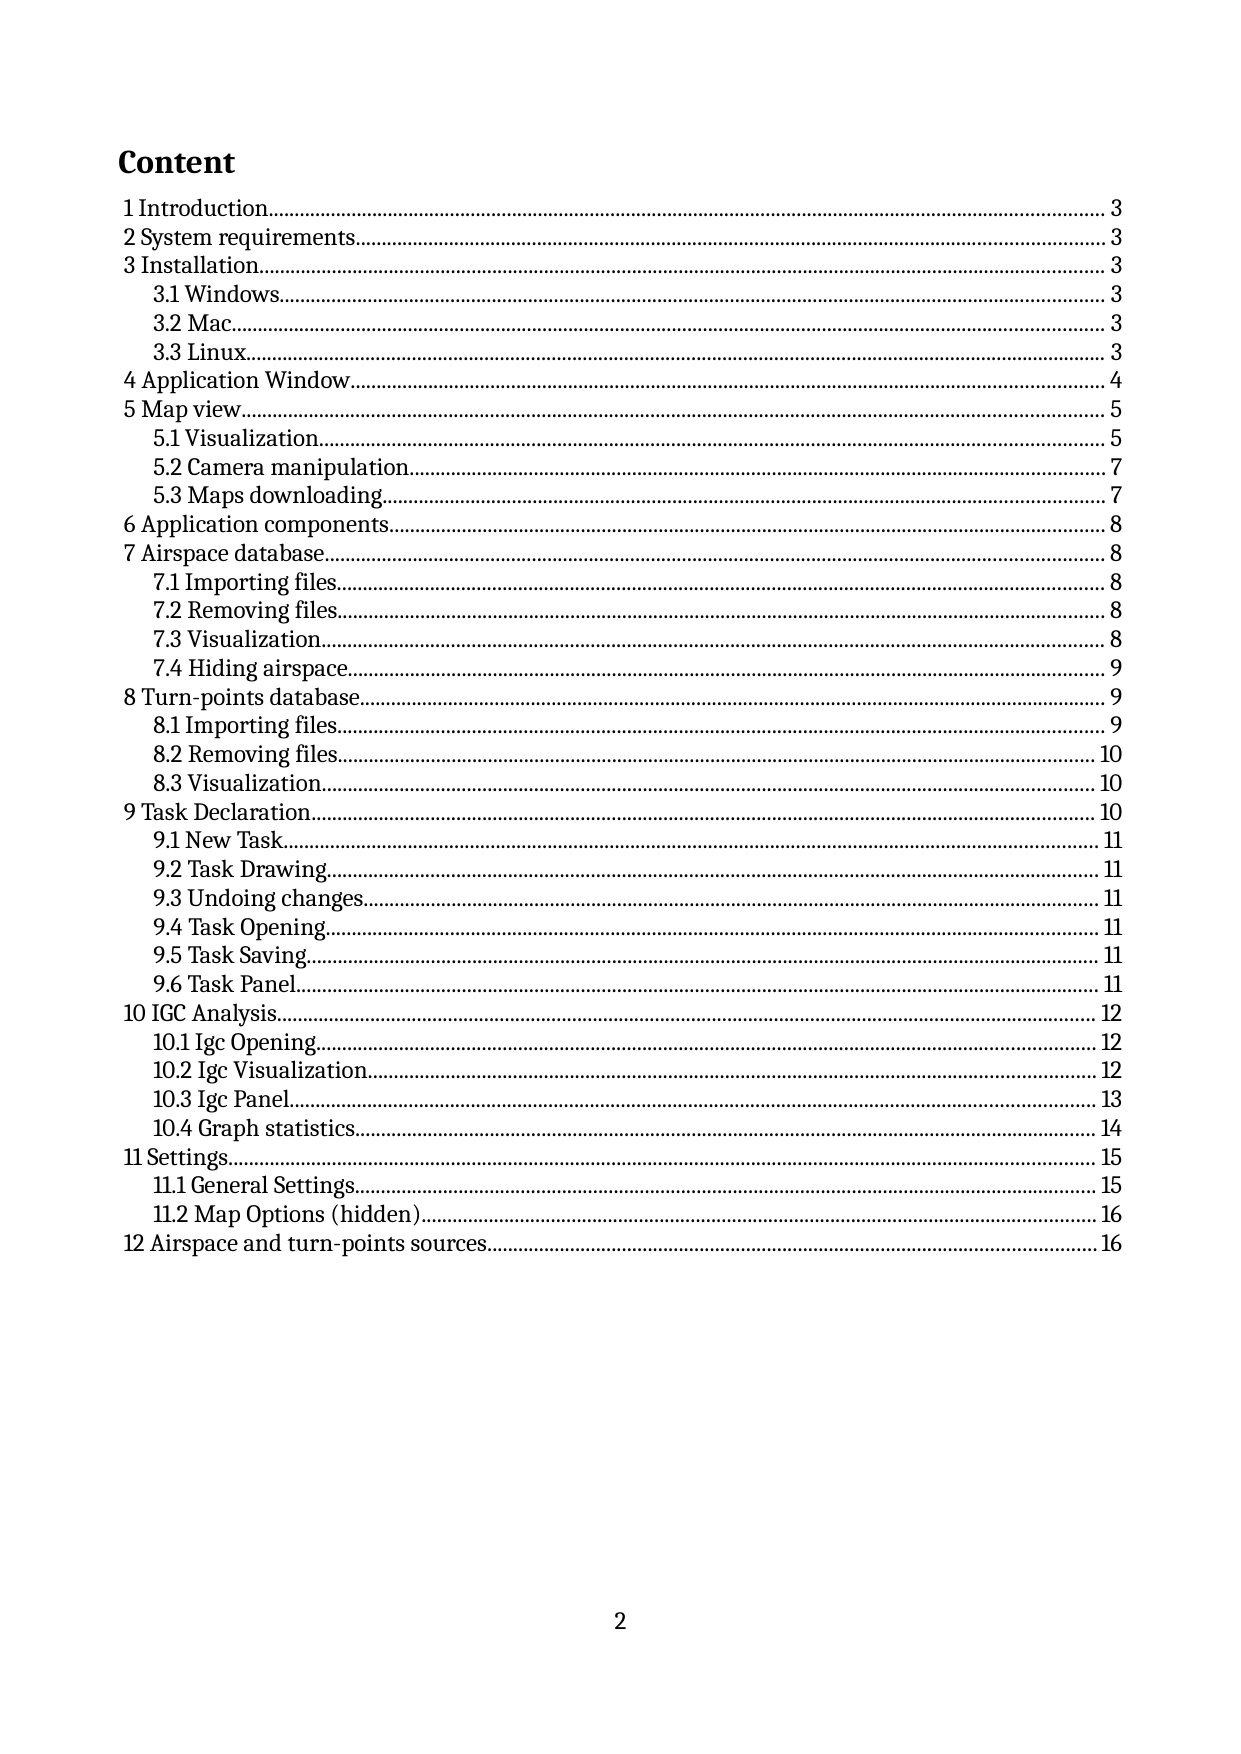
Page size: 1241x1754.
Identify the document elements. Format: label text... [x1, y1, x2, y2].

text 10 IGC Analysis 12 [118, 999, 1122, 1028]
text 5.2 Camera manipulation 7 [148, 453, 1122, 481]
text 7.4 Hiding airspace 9 [148, 654, 1122, 683]
text 9.5 Task Saving 11 [148, 941, 1122, 970]
text 7.1 Importing files 8 [148, 568, 1122, 596]
text 3.1 Windows 3 [148, 280, 1122, 309]
text 9.1 New Task 11 [148, 826, 1122, 855]
text 9.2 Task Drawing 11 [148, 855, 1122, 884]
text 11.1 General Settings 15 [148, 1171, 1122, 1200]
text 8 Turn-points database 9 [118, 683, 1122, 711]
subtitle Content [118, 143, 1122, 181]
text 10.4 Graph statistics 14 [148, 1114, 1122, 1143]
text 4 Application Window 4 [118, 366, 1122, 395]
text 6 Application components 8 [118, 510, 1122, 539]
text 8.3 Visualization 10 [148, 769, 1122, 798]
text 7.3 Visualization 8 [148, 625, 1122, 654]
text 5.3 Maps downloading 7 [148, 481, 1122, 510]
text 1 Introduction 3 [118, 194, 1122, 223]
text 11.2 Map Options (hidden) 16 [148, 1200, 1122, 1229]
text 9.6 Task Panel 11 [148, 970, 1122, 999]
text 8.1 Importing files 9 [148, 711, 1122, 740]
text 10.2 Igc Visualization 12 [148, 1056, 1122, 1085]
text 5.1 Visualization 5 [148, 424, 1122, 453]
text 3.3 Linux 3 [148, 338, 1122, 366]
text 11 Settings 15 [118, 1143, 1122, 1171]
text 10.1 Igc Opening 12 [148, 1028, 1122, 1056]
text 9.4 Task Opening 11 [148, 913, 1122, 941]
text 9.3 Undoing changes 11 [148, 884, 1122, 913]
text 10.3 Igc Panel 13 [148, 1085, 1122, 1114]
text 3 Installation 3 [118, 251, 1122, 280]
text 2 System requirements 3 [118, 223, 1122, 251]
text 9 Task Declaration 10 [118, 798, 1122, 826]
text 7.2 Removing files 8 [148, 596, 1122, 625]
text 8.2 Removing files 10 [148, 740, 1122, 769]
text 12 Airspace and turn-points sources 16 [118, 1229, 1122, 1258]
text 5 Map view 5 [118, 395, 1122, 424]
text 3.2 Mac 3 [148, 309, 1122, 338]
text 7 Airspace database 8 [118, 539, 1122, 568]
